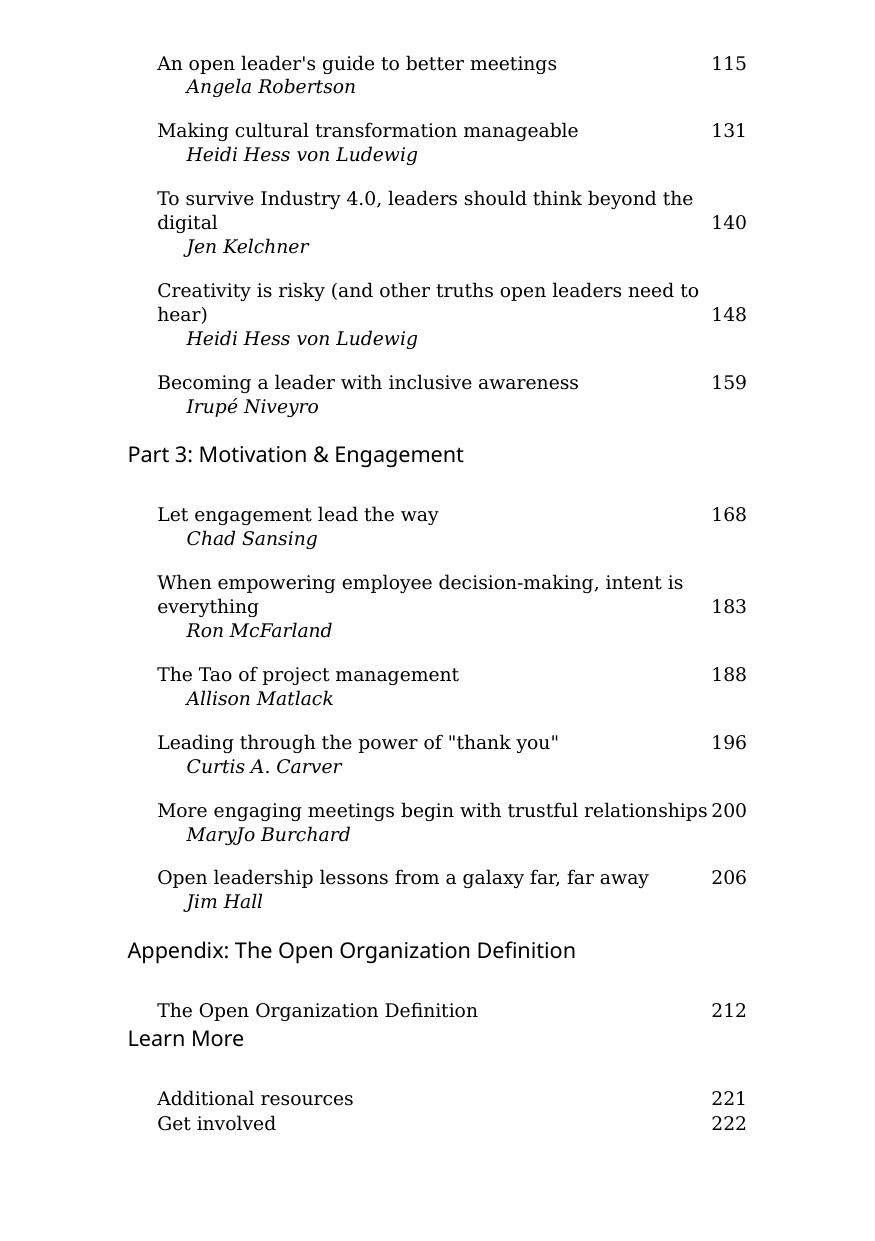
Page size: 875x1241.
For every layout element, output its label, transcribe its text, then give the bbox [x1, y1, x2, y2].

text Additional resources 221 [157, 1088, 747, 1110]
text The Tao of project management 188 [157, 664, 747, 686]
text Learn More [127, 1024, 747, 1086]
text Leading through the power of "thank you" 196 [157, 732, 747, 754]
text More engaging meetings begin with trustful relationships 200 [157, 799, 747, 821]
text Open leadership lessons from a galaxy far, far away 206 [157, 867, 747, 889]
text Making cultural transformation manageable 131 [157, 120, 747, 142]
text Appendix: The Open Organization Definition [127, 935, 747, 997]
text MaryJo Burchard [186, 824, 747, 867]
text An open leader's guide to better meetings 115 [157, 52, 747, 74]
text Heidi Hess von Ludewig [186, 144, 747, 188]
text Ron McFarland [186, 620, 747, 664]
text Get involved 222 [157, 1112, 747, 1134]
text To survive Industry 4.0, leaders should think beyond the digital 140 [157, 188, 747, 234]
text Heidi Hess von Ludewig [186, 328, 747, 372]
text Curtis A. Carver [186, 756, 747, 799]
text Jen Kelchner [186, 236, 747, 280]
text Part 3: Motivation & Engagement [127, 440, 747, 501]
text Becoming a leader with inclusive awareness 159 [157, 372, 747, 394]
text Allison Matlack [186, 688, 747, 732]
text When empowering employee decision-making, intent is everything 183 [157, 572, 747, 618]
text Irupé Niveyro [186, 396, 747, 440]
text The Open Organization Definition 212 [157, 1000, 747, 1022]
text Jim Hall [186, 891, 747, 935]
text Chad Sansing [186, 528, 747, 572]
text Angela Robertson [186, 77, 747, 120]
text Creativity is risky (and other truths open leaders need to hear) 148 [157, 280, 747, 326]
text Let engagement lead the way 168 [157, 504, 747, 526]
